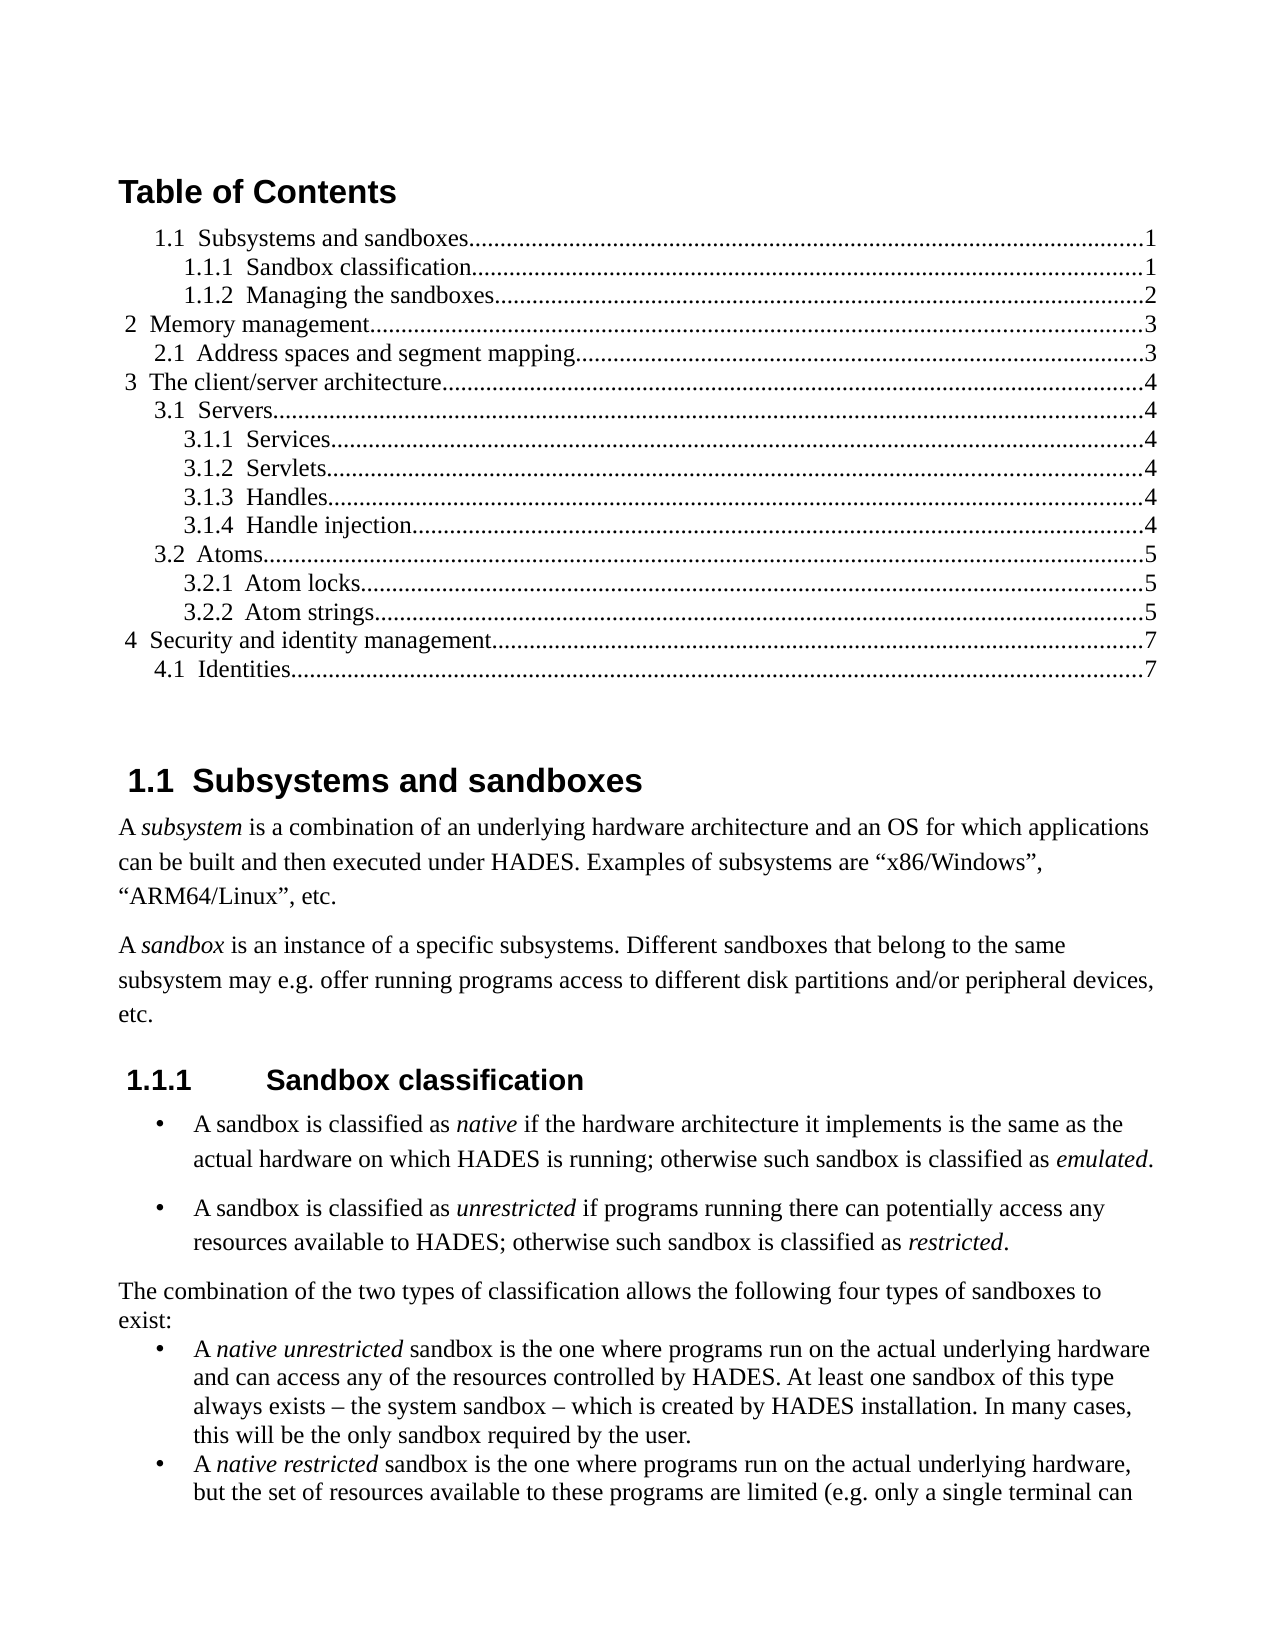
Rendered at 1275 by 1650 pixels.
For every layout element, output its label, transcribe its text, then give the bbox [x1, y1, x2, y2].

text 2.1 Address spaces and segment mapping 3 [148, 338, 1157, 367]
text A subsystem is a combination of an underlying hardware architecture and an OS for which applications can be built and then executed under HADES. Examples of subsystems are “x86/Windows”, “ARM64/Linux”, etc. [118, 812, 1157, 910]
text 3.1 Servers 4 [148, 395, 1157, 424]
list A native unrestricted sandbox is the one where programs run on the actual underlying hardware and can access any of the resources controlled by HADES. At least one sandbox of this type always exists – the system sandbox – which is created by HADES installation. In many cases, this will be the only sandbox required by the user. [156, 1334, 1157, 1449]
text 3.1.2 Servlets 4 [177, 453, 1157, 482]
text 4 Security and identity management 7 [118, 625, 1157, 654]
text 3.2.1 Atom locks 5 [177, 568, 1157, 597]
text 2 Memory management 3 [118, 309, 1157, 338]
text 1.1 Subsystems and sandboxes 1 [148, 223, 1157, 252]
text 3 The client/server architecture 4 [118, 367, 1157, 395]
text 4.1 Identities 7 [148, 654, 1157, 683]
subtitle Subsystems and sandboxes [118, 761, 1157, 800]
text 3.1.4 Handle injection 4 [177, 510, 1157, 539]
text 3.1.3 Handles 4 [177, 482, 1157, 510]
list A sandbox is classified as native if the hardware architecture it implements is the same as the actual hardware on which HADES is running; otherwise such sandbox is classified as emulated. [156, 1109, 1157, 1172]
text 3.1.1 Services 4 [177, 424, 1157, 453]
list A native restricted sandbox is the one where programs run on the actual underlying hardware, but the set of resources available to these programs are limited (e.g. only a single terminal can [156, 1449, 1157, 1506]
text 1.1.1 Sandbox classification 1 [177, 252, 1157, 280]
text 3.2.2 Atom strings 5 [177, 597, 1157, 625]
text 3.2 Atoms 5 [148, 539, 1157, 568]
subtitle Sandbox classification [118, 1063, 1157, 1097]
list A sandbox is classified as unrestricted if programs running there can potentially access any resources available to HADES; otherwise such sandbox is classified as restricted. [156, 1193, 1157, 1256]
text The combination of the two types of classification allows the following four types of sandboxes to exist: [118, 1276, 1157, 1334]
subtitle Table of Contents [118, 172, 1157, 210]
text A sandbox is an instance of a specific subsystems. Different sandboxes that belong to the same subsystem may e.g. offer running programs access to different disk partitions and/or peripheral devices, etc. [118, 930, 1157, 1028]
text 1.1.2 Managing the sandboxes 2 [177, 280, 1157, 309]
